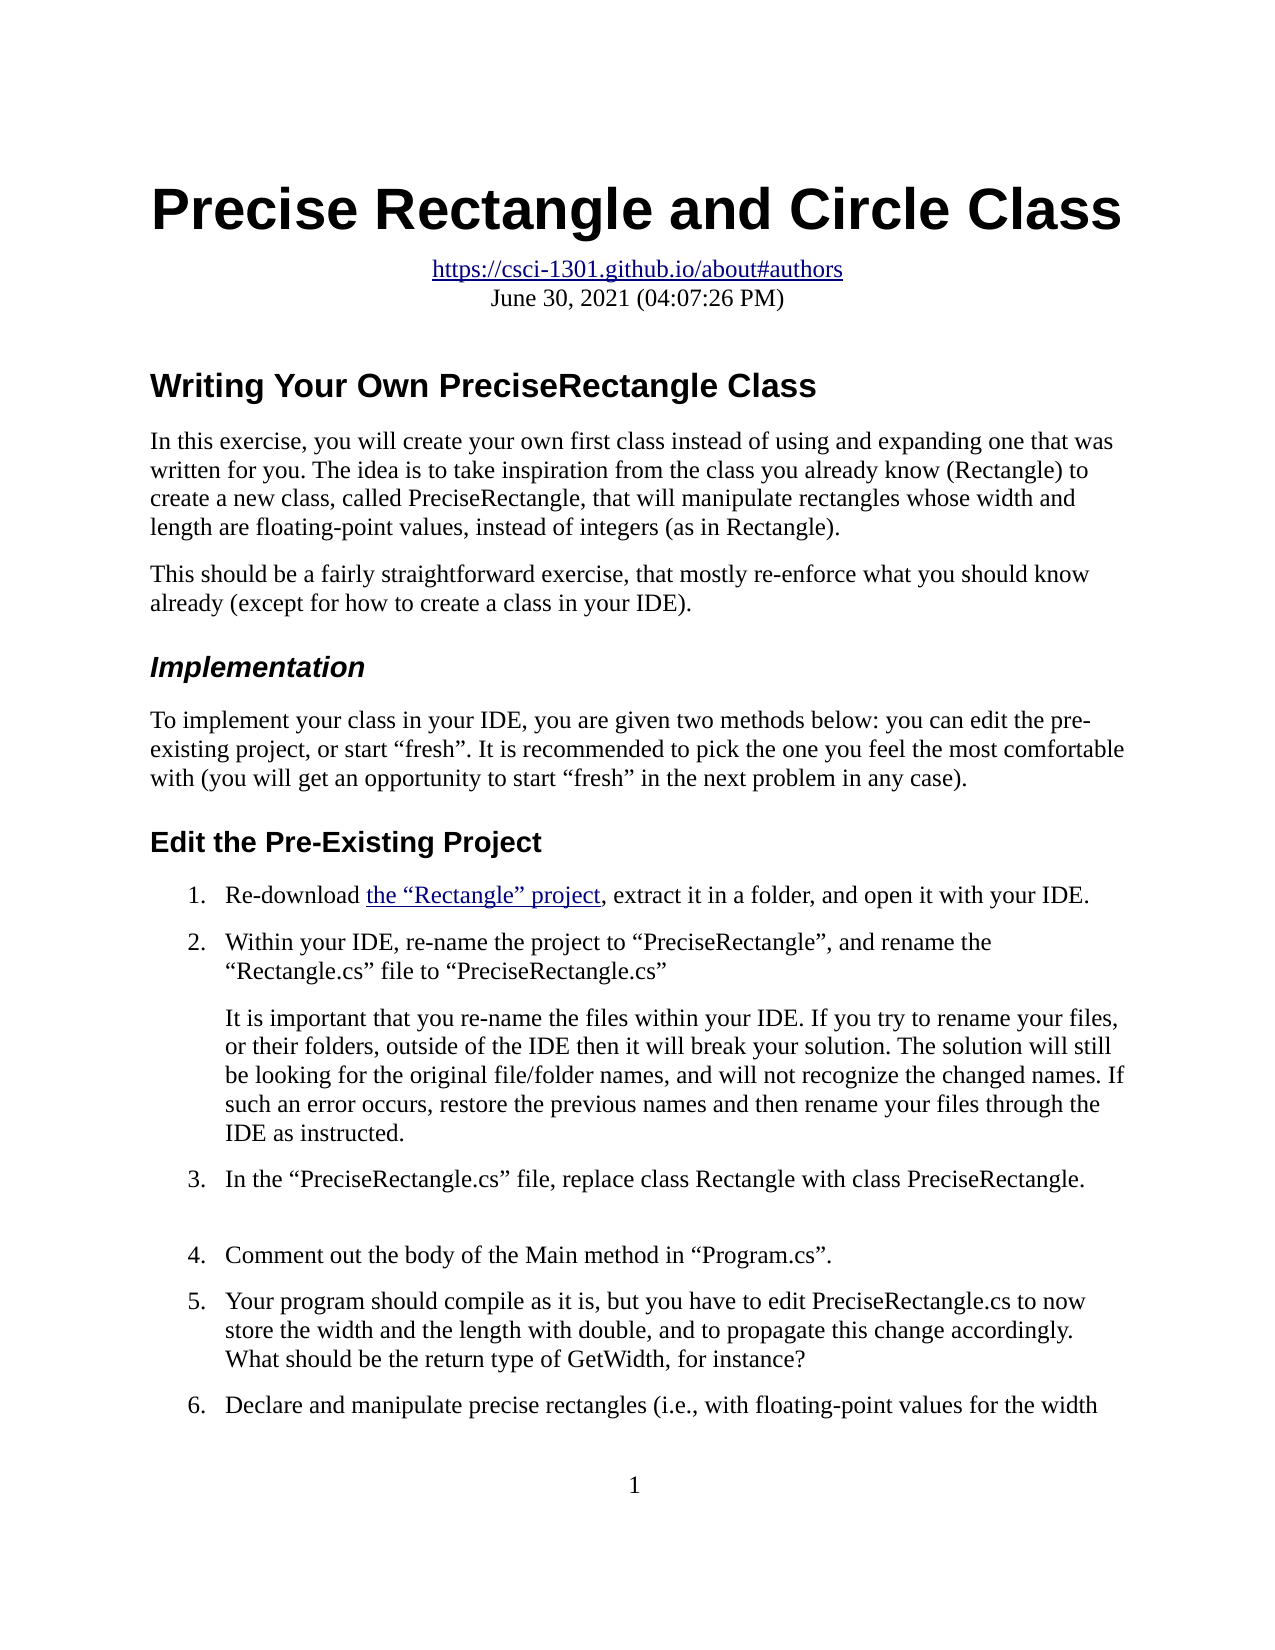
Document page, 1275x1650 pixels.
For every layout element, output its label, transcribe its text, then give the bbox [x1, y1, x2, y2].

subtitle Edit the Pre-Existing Project [150, 826, 1125, 859]
list In the “PreciseRectangle.cs” file, replace class Rectangle with class PreciseRectangle. [187, 1164, 1125, 1222]
title Precise Rectangle and Circle Class [150, 175, 1125, 242]
text To implement your class in your IDE, you are given two methods below: you can edit the pre-existing project, or start “fresh”. It is recommended to pick the one you feel the most comfortable with (you will get an opportunity to start “fresh” in the next problem in any case). [150, 705, 1125, 792]
text https://csci-1301.github.io/about#authors [150, 254, 1125, 283]
list Your program should compile as it is, but you have to edit PreciseRectangle.cs to now store the width and the length with double, and to propagate this change accordingly. What should be the return type of GetWidth, for instance? [187, 1286, 1125, 1373]
list Within your IDE, re-name the project to “PreciseRectangle”, and rename the “Rectangle.cs” file to “PreciseRectangle.cs” [187, 927, 1125, 985]
list Re-download the “Rectangle” project, extract it in a folder, and open it with your IDE. [187, 881, 1125, 909]
subtitle Implementation [150, 650, 1125, 684]
text June 30, 2021 (04:07:26 PM) [150, 283, 1125, 312]
list Declare and manipulate precise rectangles (i.e., with floating-point values for the width [187, 1391, 1125, 1419]
list Comment out the body of the Main method in “Program.cs”. [187, 1240, 1125, 1268]
text This should be a fairly straightforward exercise, that mostly re-enforce what you should know already (except for how to create a class in your IDE). [150, 559, 1125, 616]
text In this exercise, you will create your own first class instead of using and expanding one that was written for you. The idea is to take inspiration from the class you already know (Rectangle) to create a new class, called PreciseRectangle, that will manipulate rectangles whose width and length are floating-point values, instead of integers (as in Rectangle). [150, 426, 1125, 541]
list It is important that you re-name the files within your IDE. If you try to rename your files, or their folders, outside of the IDE then it will break your solution. The solution will still be looking for the original file/folder names, and will not recognize the changed names. If such an error occurs, restore the previous names and then rename your files through the IDE as instructed. [187, 1003, 1125, 1146]
subtitle Writing Your Own PreciseRectangle Class [150, 366, 1125, 404]
